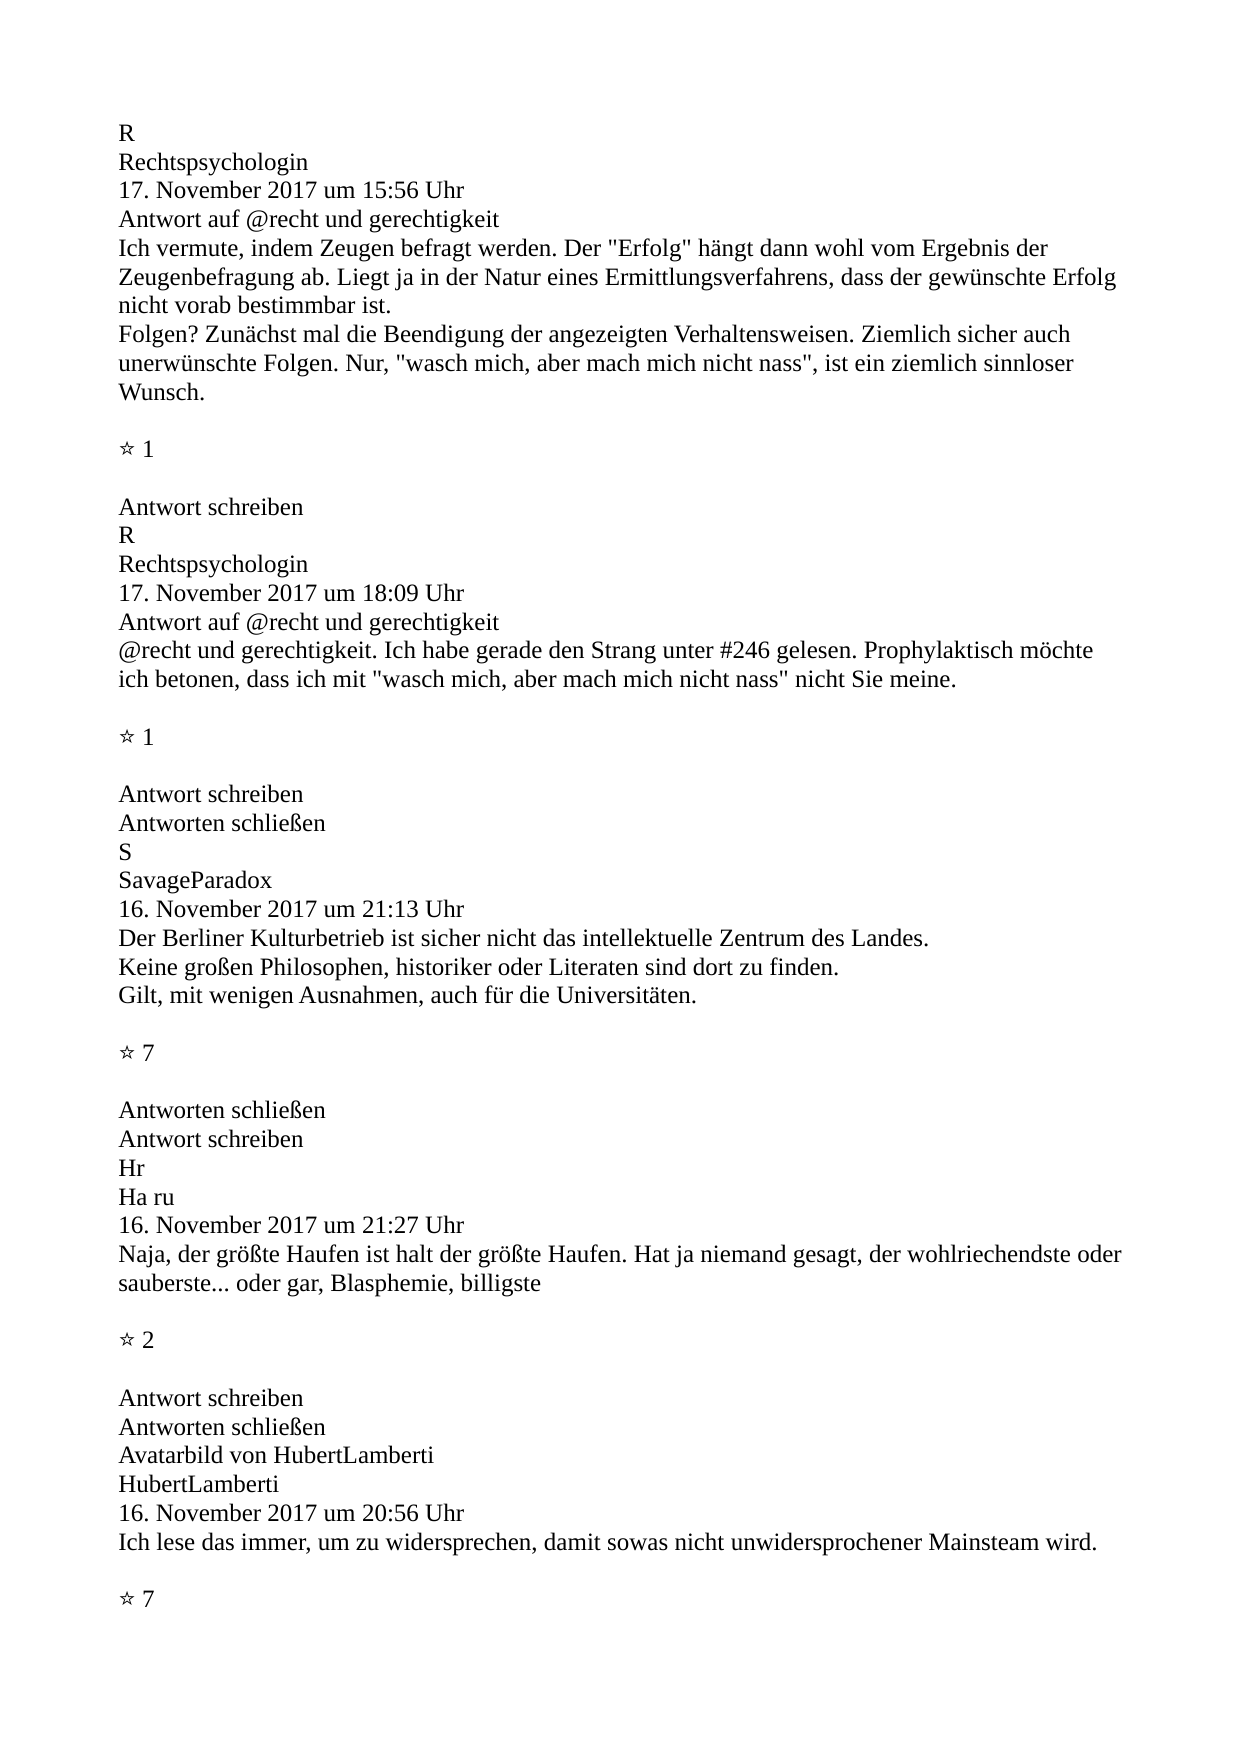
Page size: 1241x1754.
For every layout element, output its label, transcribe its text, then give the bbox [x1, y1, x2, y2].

text HubertLamberti [118, 1469, 1122, 1498]
text ⭐️ 1 [118, 434, 1122, 463]
text Ich vermute, indem Zeugen befragt werden. Der "Erfolg" hängt dann wohl vom Ergebnis der Zeugenbefragung ab. Liegt ja in der Natur eines Ermittlungsverfahrens, dass der gewünschte Erfolg nicht vorab bestimmbar ist. [118, 233, 1122, 319]
text Antwort schreiben [118, 1383, 1122, 1412]
text Hr [118, 1153, 1122, 1182]
text ⭐️ 1 [118, 722, 1122, 751]
text Antwort auf @recht und gerechtigkeit [118, 607, 1122, 636]
text Antwort schreiben [118, 492, 1122, 521]
text S [118, 837, 1122, 866]
text Avatarbild von HubertLamberti [118, 1441, 1122, 1469]
text Keine großen Philosophen, historiker oder Literaten sind dort zu finden. [118, 952, 1122, 981]
text Antwort schreiben [118, 779, 1122, 808]
text ⭐️ 2 [118, 1326, 1122, 1354]
text Antworten schließen [118, 1096, 1122, 1124]
text Der Berliner Kulturbetrieb ist sicher nicht das intellektuelle Zentrum des Landes. [118, 923, 1122, 952]
text 16. November 2017 um 21:13 Uhr [118, 894, 1122, 923]
text Ich lese das immer, um zu widersprechen, damit sowas nicht unwidersprochener Mainsteam wird. [118, 1527, 1122, 1556]
text Gilt, mit wenigen Ausnahmen, auch für die Universitäten. [118, 981, 1122, 1009]
text ⭐️ 7 [118, 1584, 1122, 1613]
text Folgen? Zunächst mal die Beendigung der angezeigten Verhaltensweisen. Ziemlich sicher auch unerwünschte Folgen. Nur, "wasch mich, aber mach mich nicht nass", ist ein ziemlich sinnloser Wunsch. [118, 319, 1122, 406]
text 17. November 2017 um 15:56 Uhr [118, 176, 1122, 204]
text 16. November 2017 um 20:56 Uhr [118, 1498, 1122, 1527]
text 17. November 2017 um 18:09 Uhr [118, 578, 1122, 607]
text ⭐️ 7 [118, 1038, 1122, 1067]
text Rechtspsychologin [118, 147, 1122, 176]
text SavageParadox [118, 866, 1122, 894]
text @recht und gerechtigkeit. Ich habe gerade den Strang unter #246 gelesen. Prophylaktisch möchte ich betonen, dass ich mit "wasch mich, aber mach mich nicht nass" nicht Sie meine. [118, 636, 1122, 693]
text R [118, 521, 1122, 549]
text Antwort schreiben [118, 1124, 1122, 1153]
text Antwort auf @recht und gerechtigkeit [118, 204, 1122, 233]
text 16. November 2017 um 21:27 Uhr [118, 1211, 1122, 1239]
text Ha ru [118, 1182, 1122, 1211]
text Antworten schließen [118, 1412, 1122, 1441]
text R [118, 118, 1122, 147]
text Rechtspsychologin [118, 549, 1122, 578]
text Antworten schließen [118, 808, 1122, 837]
text Naja, der größte Haufen ist halt der größte Haufen. Hat ja niemand gesagt, der wohlriechendste oder sauberste... oder gar, Blasphemie, billigste [118, 1239, 1122, 1297]
